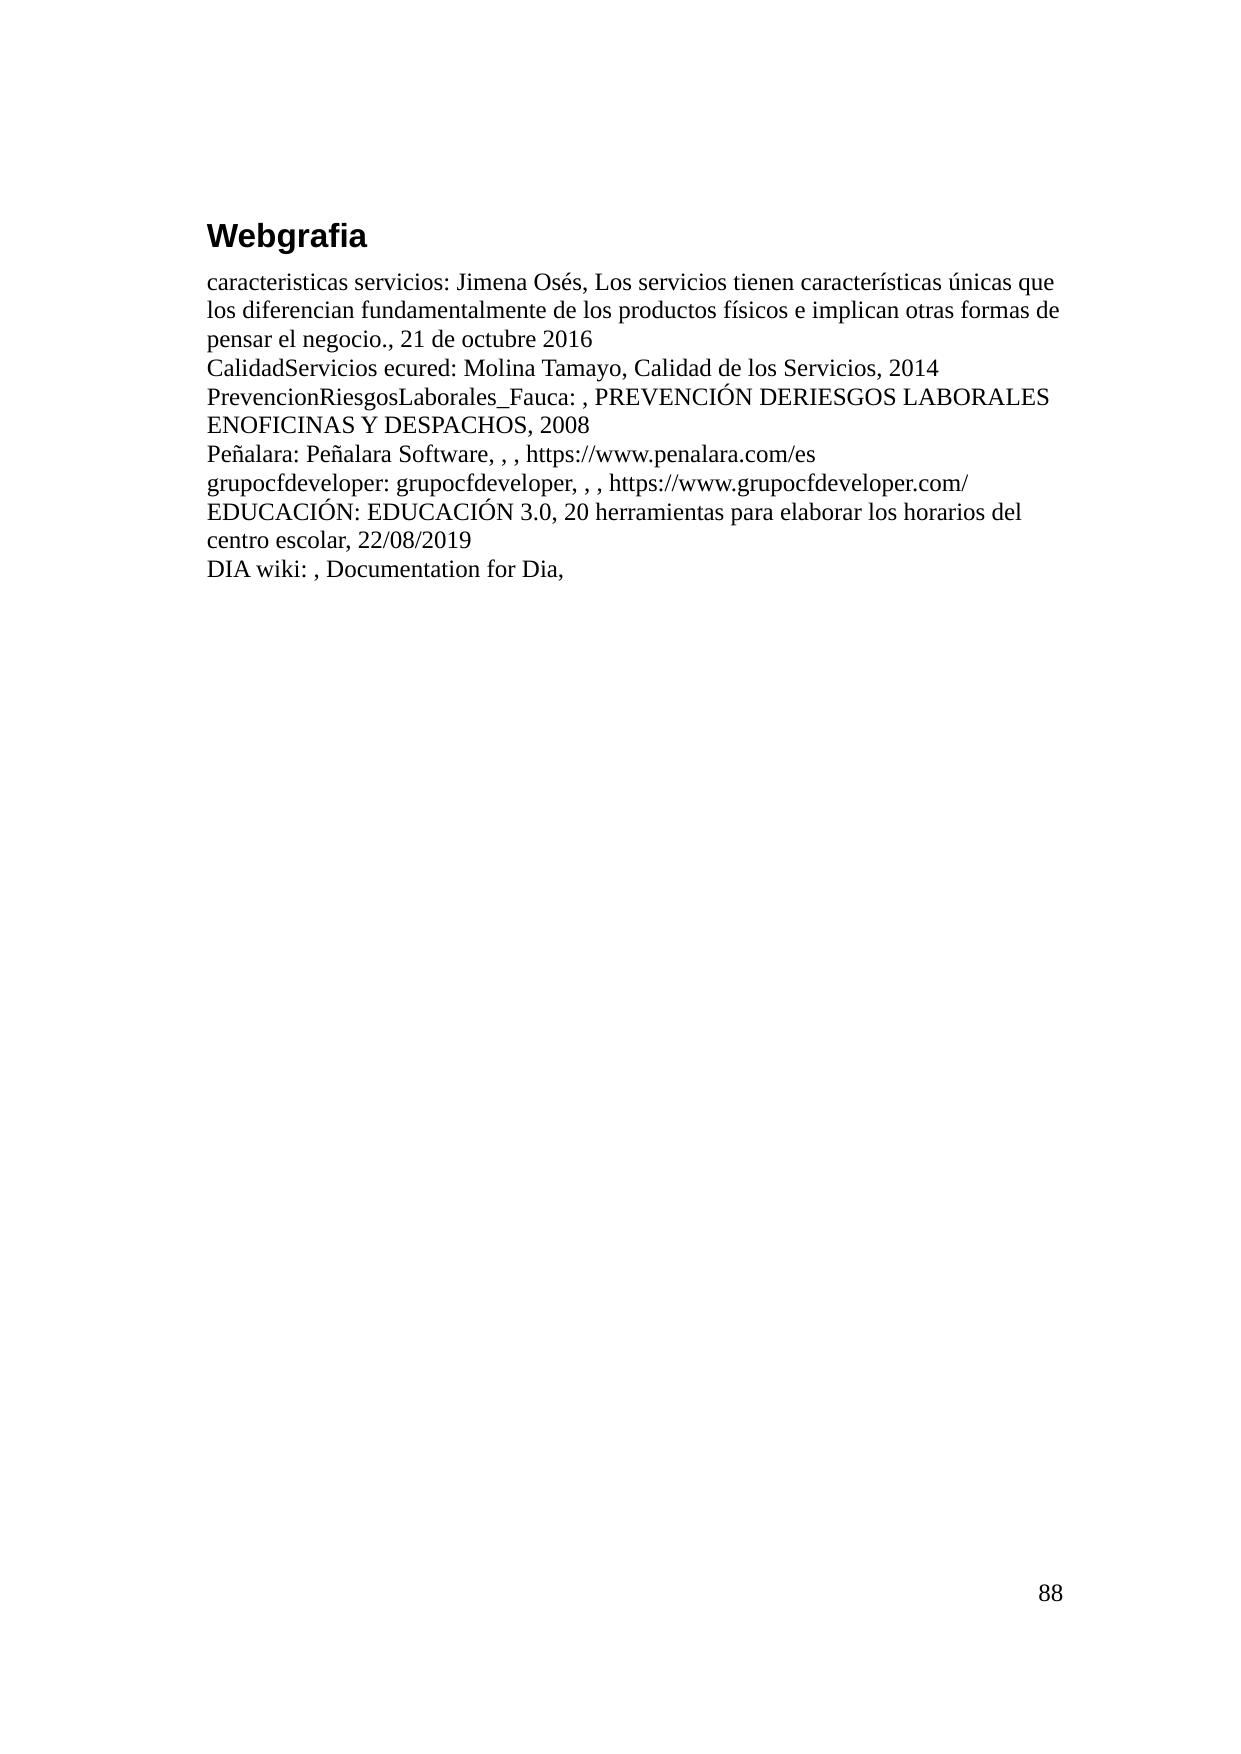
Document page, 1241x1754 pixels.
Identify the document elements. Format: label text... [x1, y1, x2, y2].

text CalidadServicios ecured: Molina Tamayo, Calidad de los Servicios, 2014 [207, 353, 1063, 382]
subtitle Webgrafia [207, 216, 1063, 254]
text caracteristicas servicios: Jimena Osés, Los servicios tienen características únicas que los diferencian fundamentalmente de los productos físicos e implican otras formas de pensar el negocio., 21 de octubre 2016 [207, 267, 1063, 353]
text DIA wiki: , Documentation for Dia, [207, 554, 1063, 583]
text EDUCACIÓN: EDUCACIÓN 3.0, 20 herramientas para elaborar los horarios del centro escolar, 22/08/2019 [207, 497, 1063, 554]
text grupocfdeveloper: grupocfdeveloper, , , https://www.grupocfdeveloper.com/ [207, 468, 1063, 497]
text Peñalara: Peñalara Software, , , https://www.penalara.com/es [207, 439, 1063, 468]
text PrevencionRiesgosLaborales_Fauca: , PREVENCIÓN DERIESGOS LABORALES ENOFICINAS Y DESPACHOS, 2008 [207, 382, 1063, 439]
